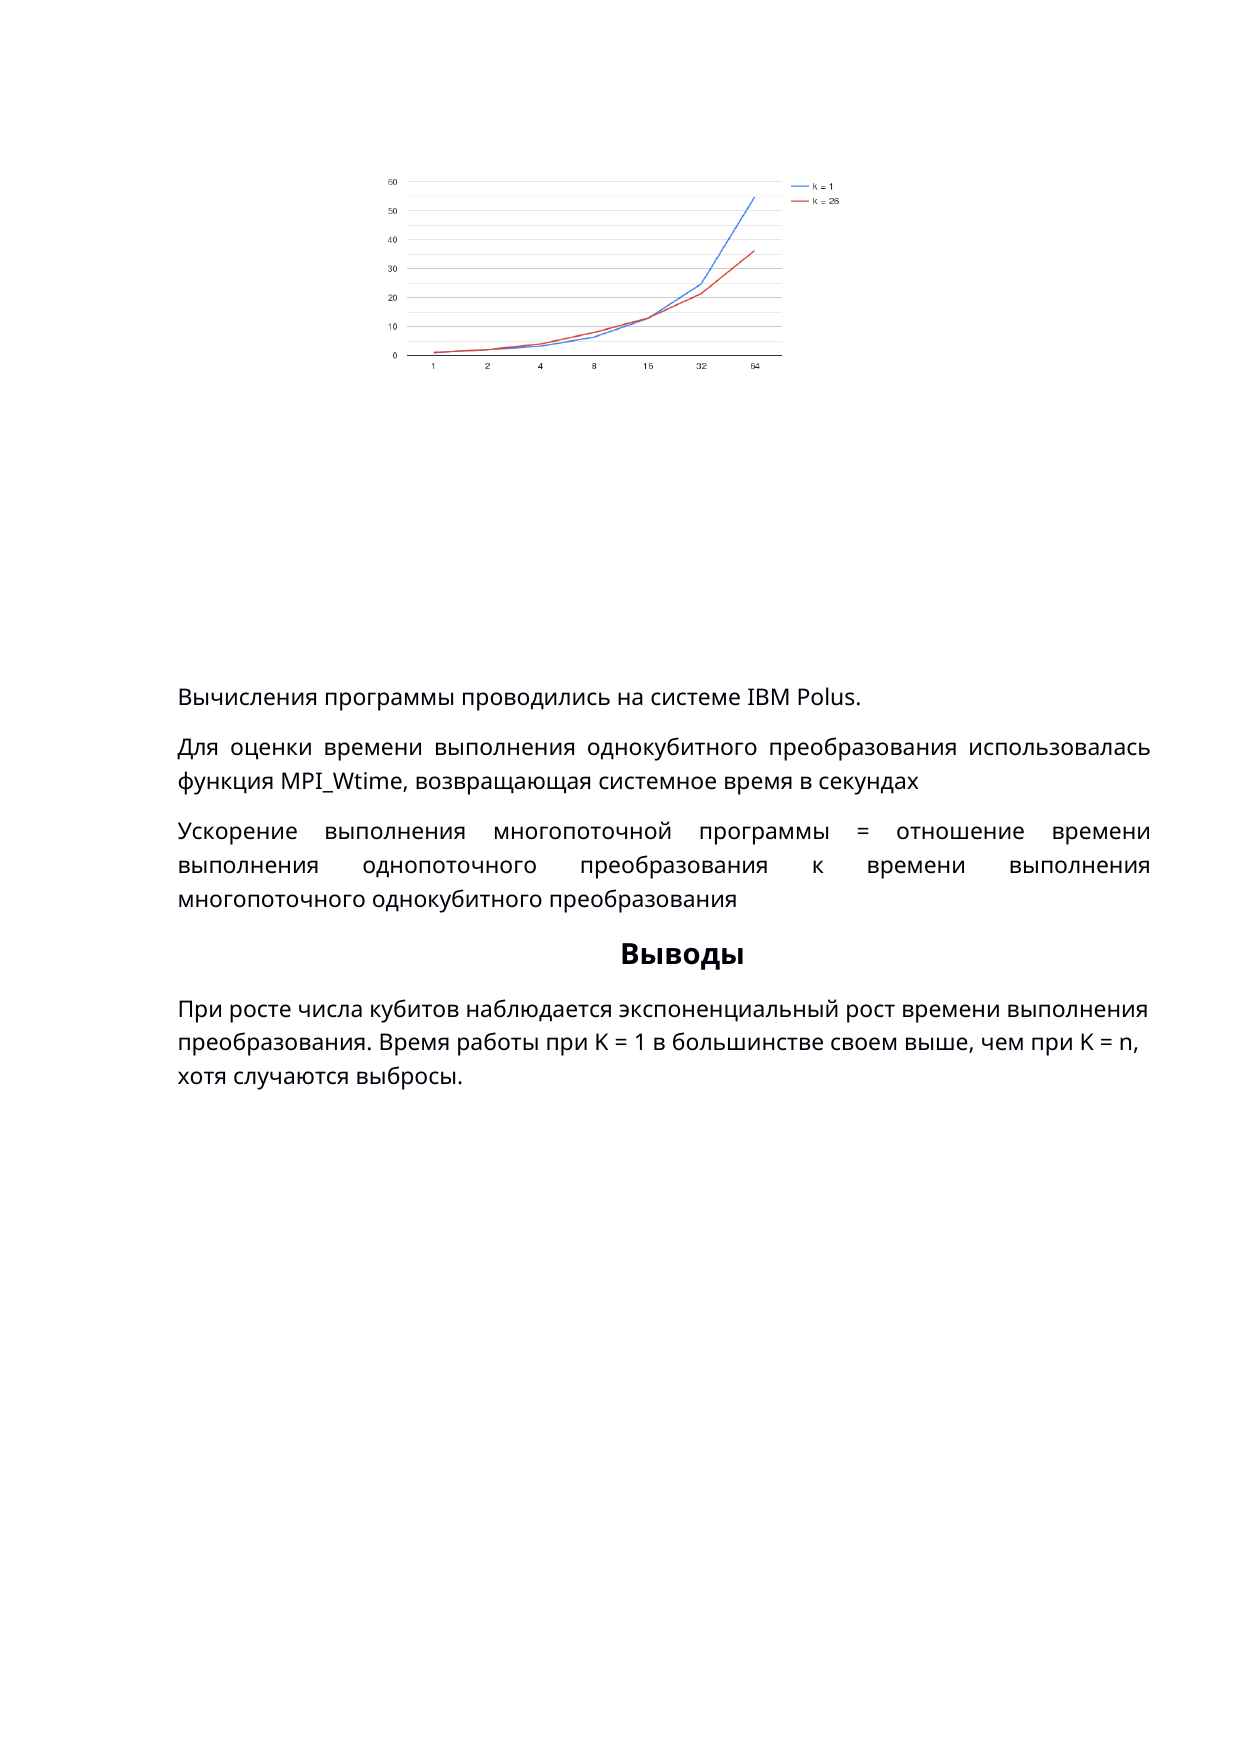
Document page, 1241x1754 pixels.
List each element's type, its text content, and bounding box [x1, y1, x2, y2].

text Вычисления программы проводились на системе IBM Polus. [177, 681, 1152, 712]
text При росте числа кубитов наблюдается экспоненциальный рост времени выполнения преобразования. Время работы при K = 1 в большинстве своем выше, чем при K = n, хотя случаются выбросы. [177, 993, 1152, 1091]
picture [312, 127, 875, 409]
text Для оценки времени выполнения однокубитного преобразования использовалась функция MPI_Wtime, возвращающая системное время в секундах [177, 731, 1152, 796]
text Ускорение выполнения многопоточной программы = отношение времени выполнения однопоточного преобразования к времени выполнения многопоточного однокубитного преобразования [177, 815, 1152, 914]
text Выводы [177, 933, 1152, 973]
